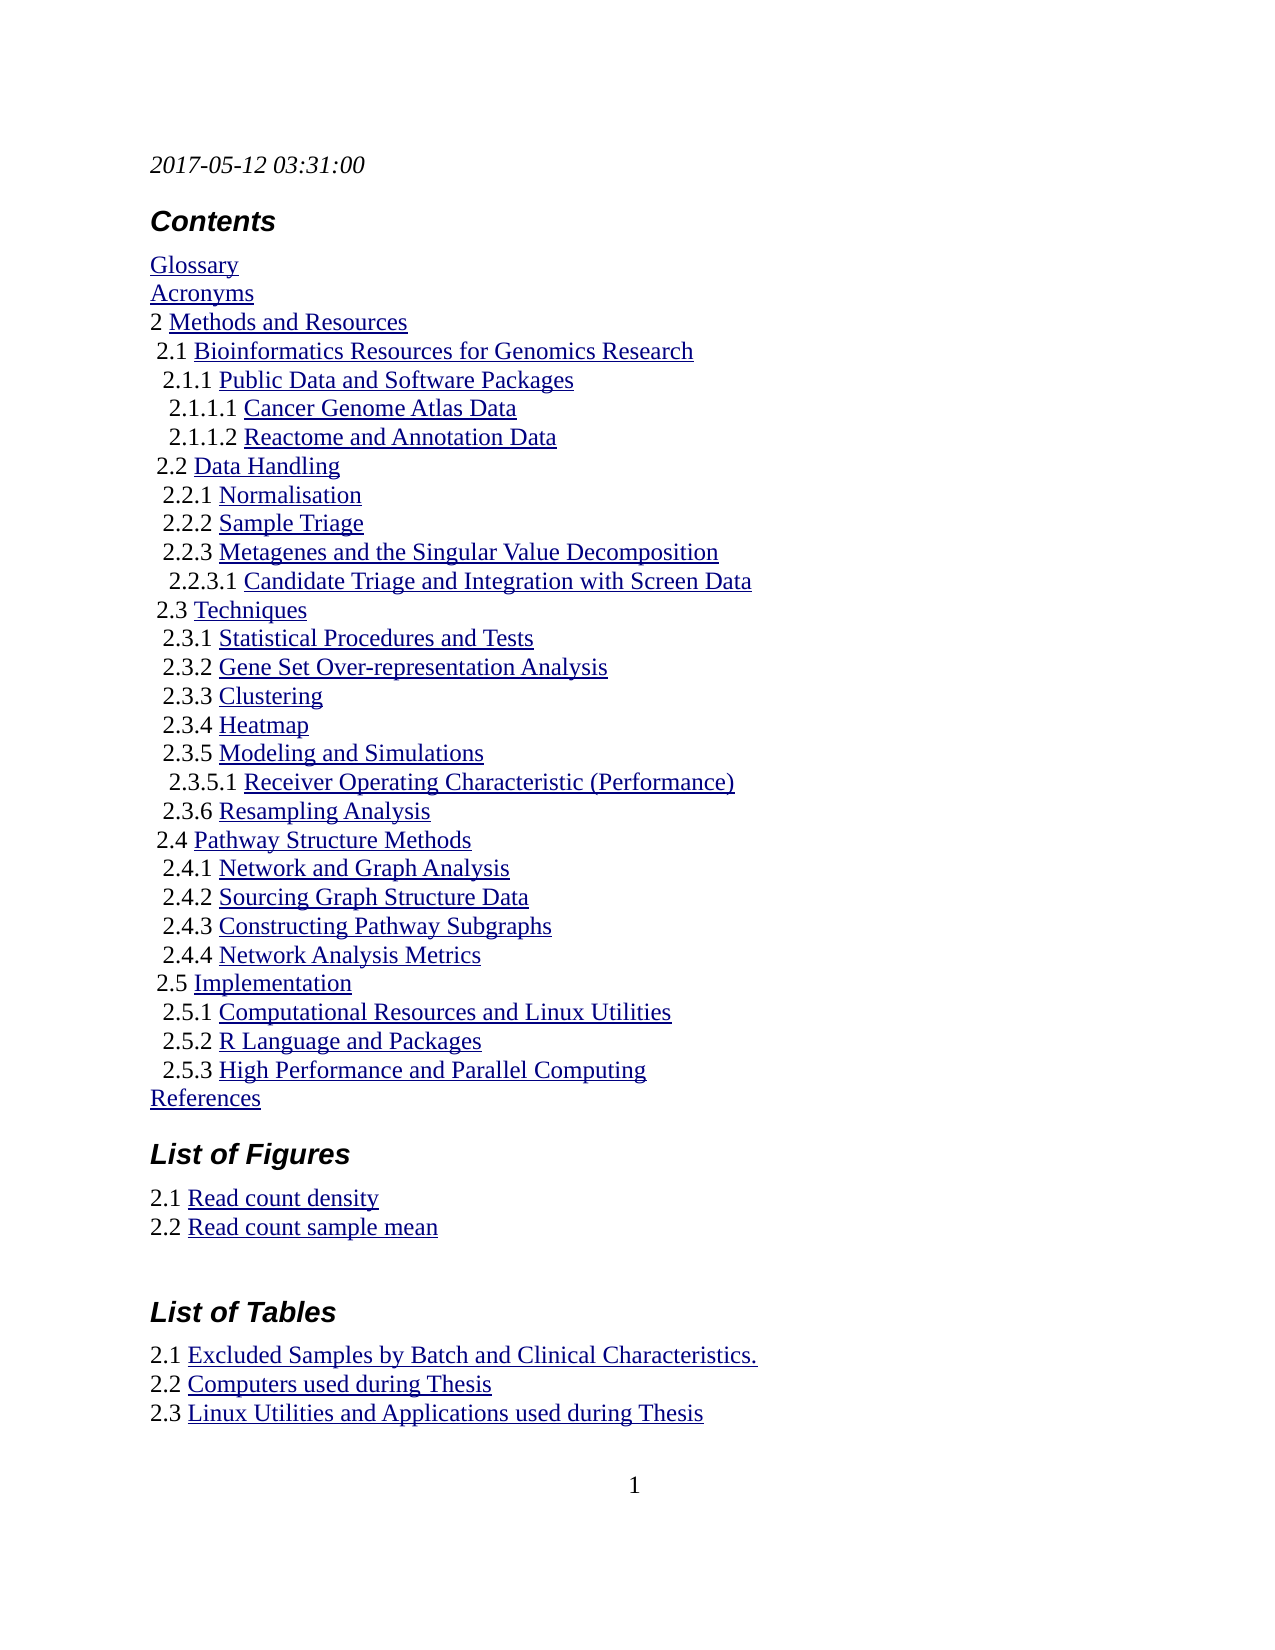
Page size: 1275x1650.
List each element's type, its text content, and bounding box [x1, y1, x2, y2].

subtitle Contents [150, 204, 1125, 237]
text 2.1 Excluded Samples by Batch and Clinical Characteristics. 2.2 Computers used during Thesis 2.3 Linux Utilities and Applications used during Thesis [150, 1341, 1125, 1427]
text 2.1 Read count density 2.2 Read count sample mean [150, 1183, 1125, 1269]
text Glossary Acronyms 2 Methods and Resources 2.1 Bioinformatics Resources for Genomics Research 2.1.1 Public Data and Software Packages 2.1.1.1 Cancer Genome Atlas Data 2.1.1.2 Reactome and Annotation Data 2.2 Data Handling 2.2.1 Normalisation 2.2.2 Sample Triage 2.2.3 Metagenes and the Singular Value Decomposition 2.2.3.1 Candidate Triage and Integration with Screen Data 2.3 Techniques 2.3.1 Statistical Procedures and Tests 2.3.2 Gene Set Over-representation Analysis 2.3.3 Clustering 2.3.4 Heatmap 2.3.5 Modeling and Simulations 2.3.5.1 Receiver Operating Characteristic (Performance) 2.3.6 Resampling Analysis 2.4 Pathway Structure Methods 2.4.1 Network and Graph Analysis 2.4.2 Sourcing Graph Structure Data 2.4.3 Constructing Pathway Subgraphs 2.4.4 Network Analysis Metrics 2.5 Implementation 2.5.1 Computational Resources and Linux Utilities 2.5.2 R Language and Packages 2.5.3 High Performance and Parallel Computing References [150, 250, 1125, 1112]
subtitle List of Figures [150, 1137, 1125, 1171]
subtitle List of Tables [150, 1294, 1125, 1328]
text 2017-05-12 03:31:00 [150, 150, 1125, 179]
